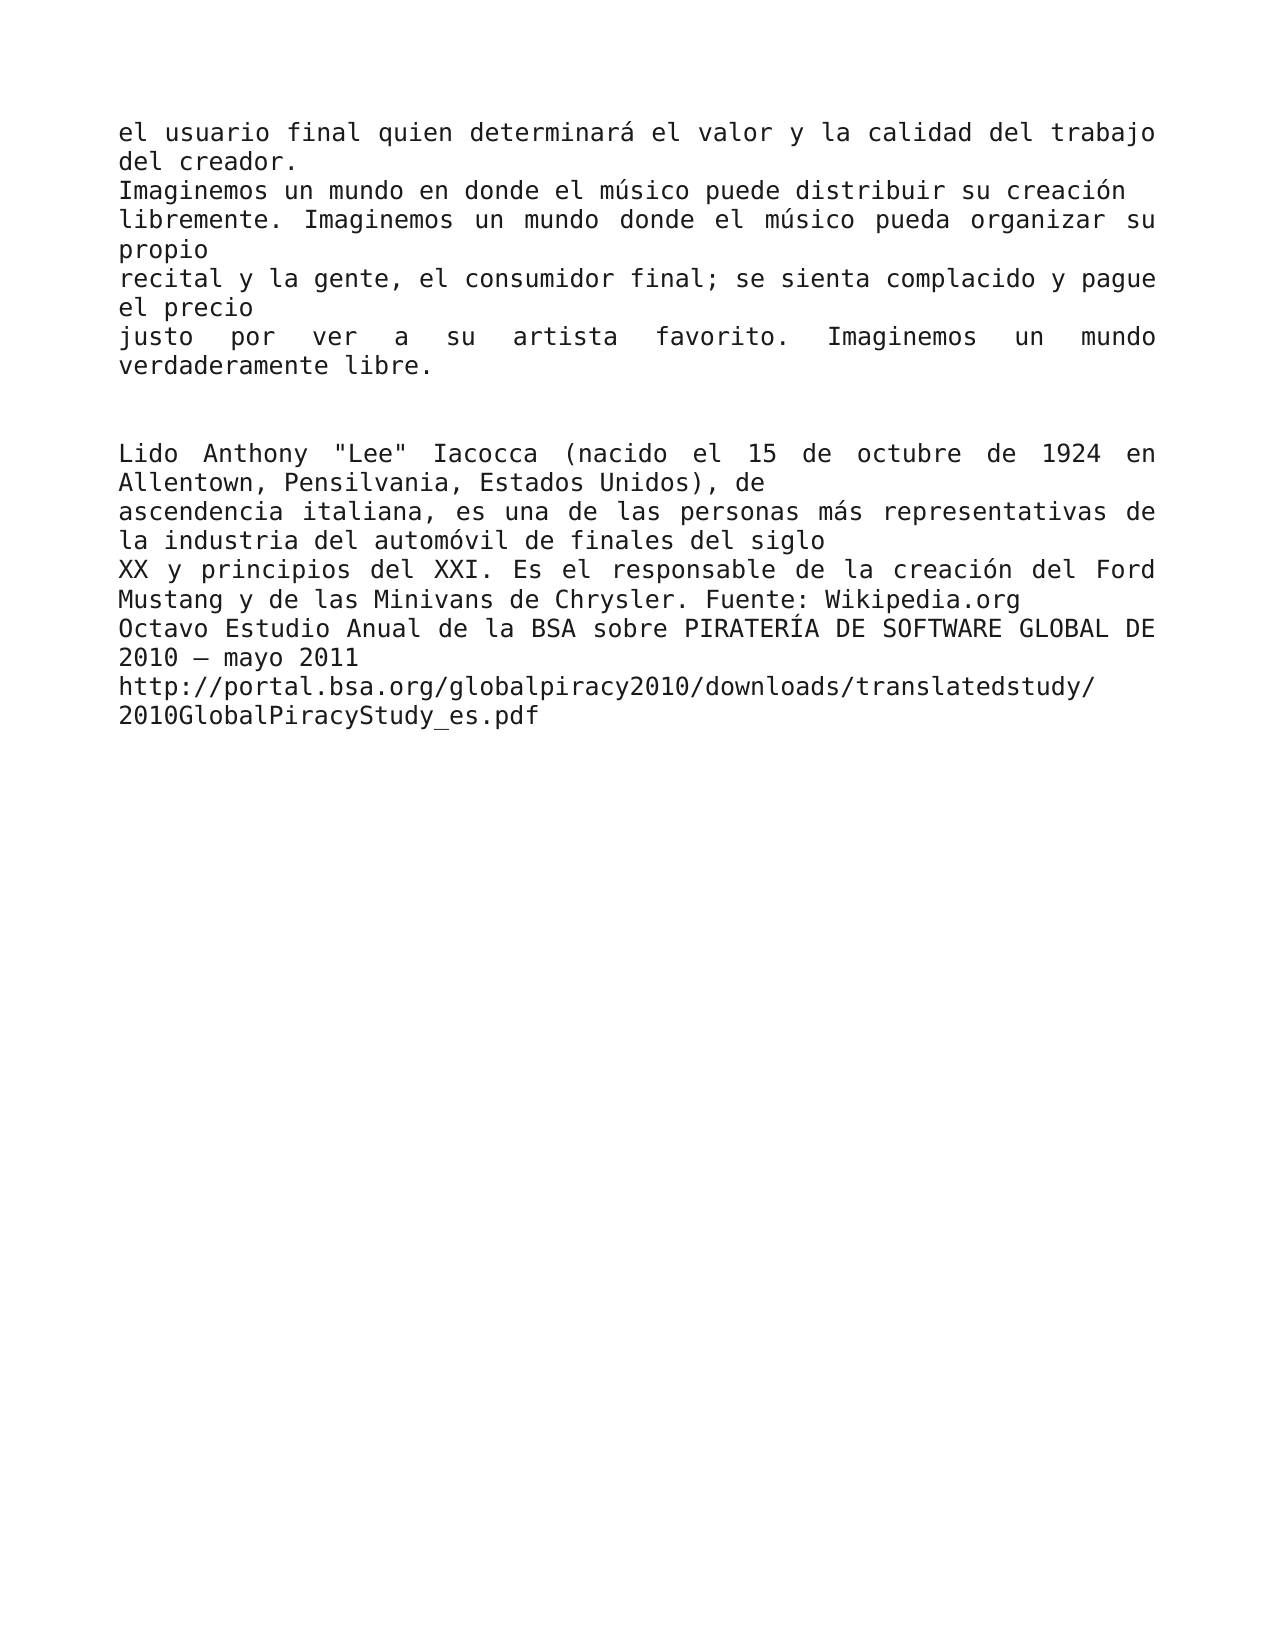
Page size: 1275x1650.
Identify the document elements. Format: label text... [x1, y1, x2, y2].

text Lido Anthony "Lee" Iacocca (nacido el 15 de octubre de 1924 en Allentown, Pensilvania, Estados Unidos), de [118, 439, 1157, 497]
text Octavo Estudio Anual de la BSA sobre PIRATERÍA DE SOFTWARE GLOBAL DE 2010 – mayo 2011 [118, 614, 1157, 672]
text justo por ver a su artista favorito. Imaginemos un mundo verdaderamente libre. [118, 322, 1157, 381]
text libremente. Imaginemos un mundo donde el músico pueda organizar su propio [118, 206, 1157, 264]
text el usuario final quien determinará el valor y la calidad del trabajo del creador. [118, 118, 1157, 176]
text http://portal.bsa.org/globalpiracy2010/downloads/translatedstudy/2010GlobalPiracyStudy_es.pdf [118, 672, 1157, 731]
text XX y principios del XXI. Es el responsable de la creación del Ford Mustang y de las Minivans de Chrysler. Fuente: Wikipedia.org [118, 556, 1157, 614]
text ascendencia italiana, es una de las personas más representativas de la industria del automóvil de finales del siglo [118, 497, 1157, 556]
text Imaginemos un mundo en donde el músico puede distribuir su creación [118, 176, 1157, 206]
text recital y la gente, el consumidor final; se sienta complacido y pague el precio [118, 264, 1157, 322]
